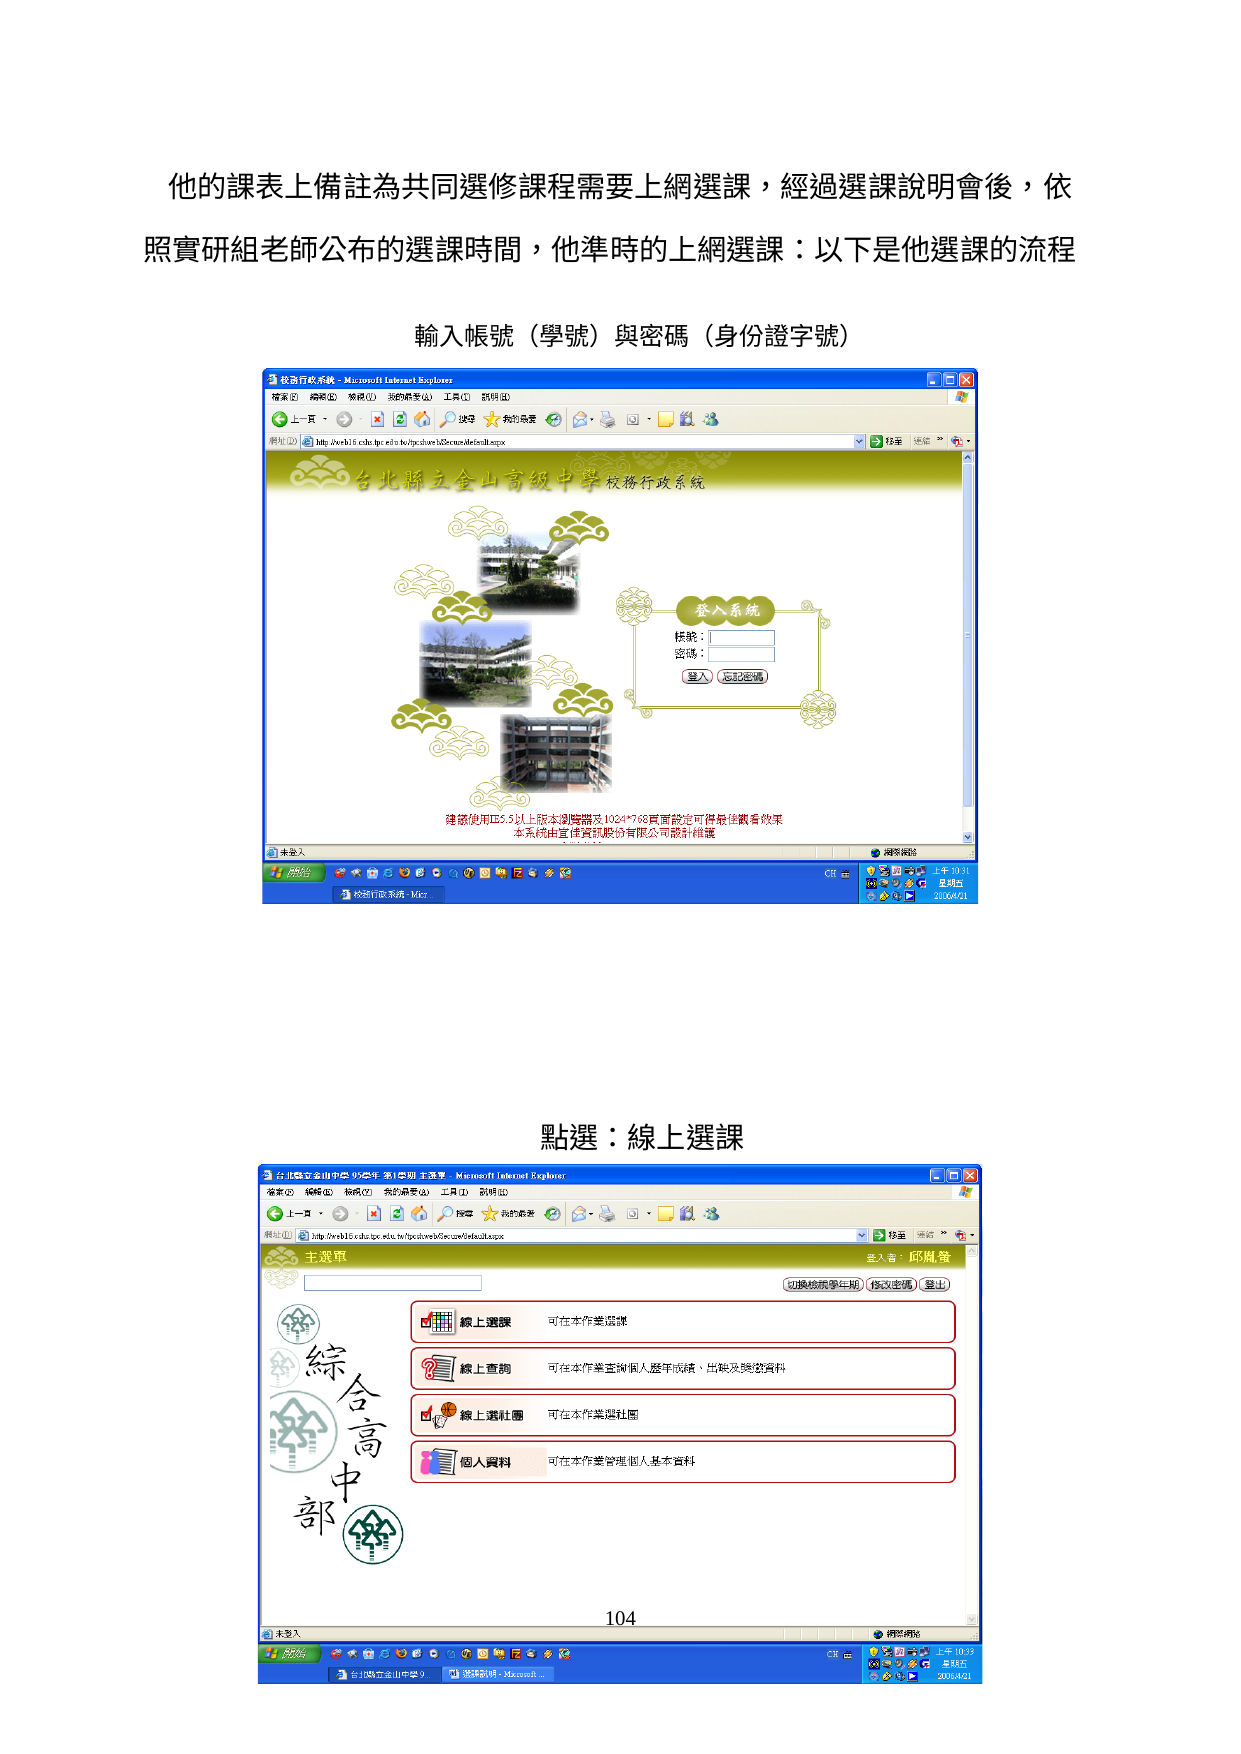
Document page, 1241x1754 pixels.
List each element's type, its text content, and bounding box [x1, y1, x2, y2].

text 他的課表上備註為共同選修課程需要上網選課，經過選課說明會後，依照實研組老師公布的選課時間，他準時的上網選課：以下是他選課的流程 [143, 143, 1093, 268]
text 點選：線上選課 [118, 1094, 1122, 1157]
text 輸入帳號（學號）與密碼（身份證字號） [118, 292, 1122, 355]
